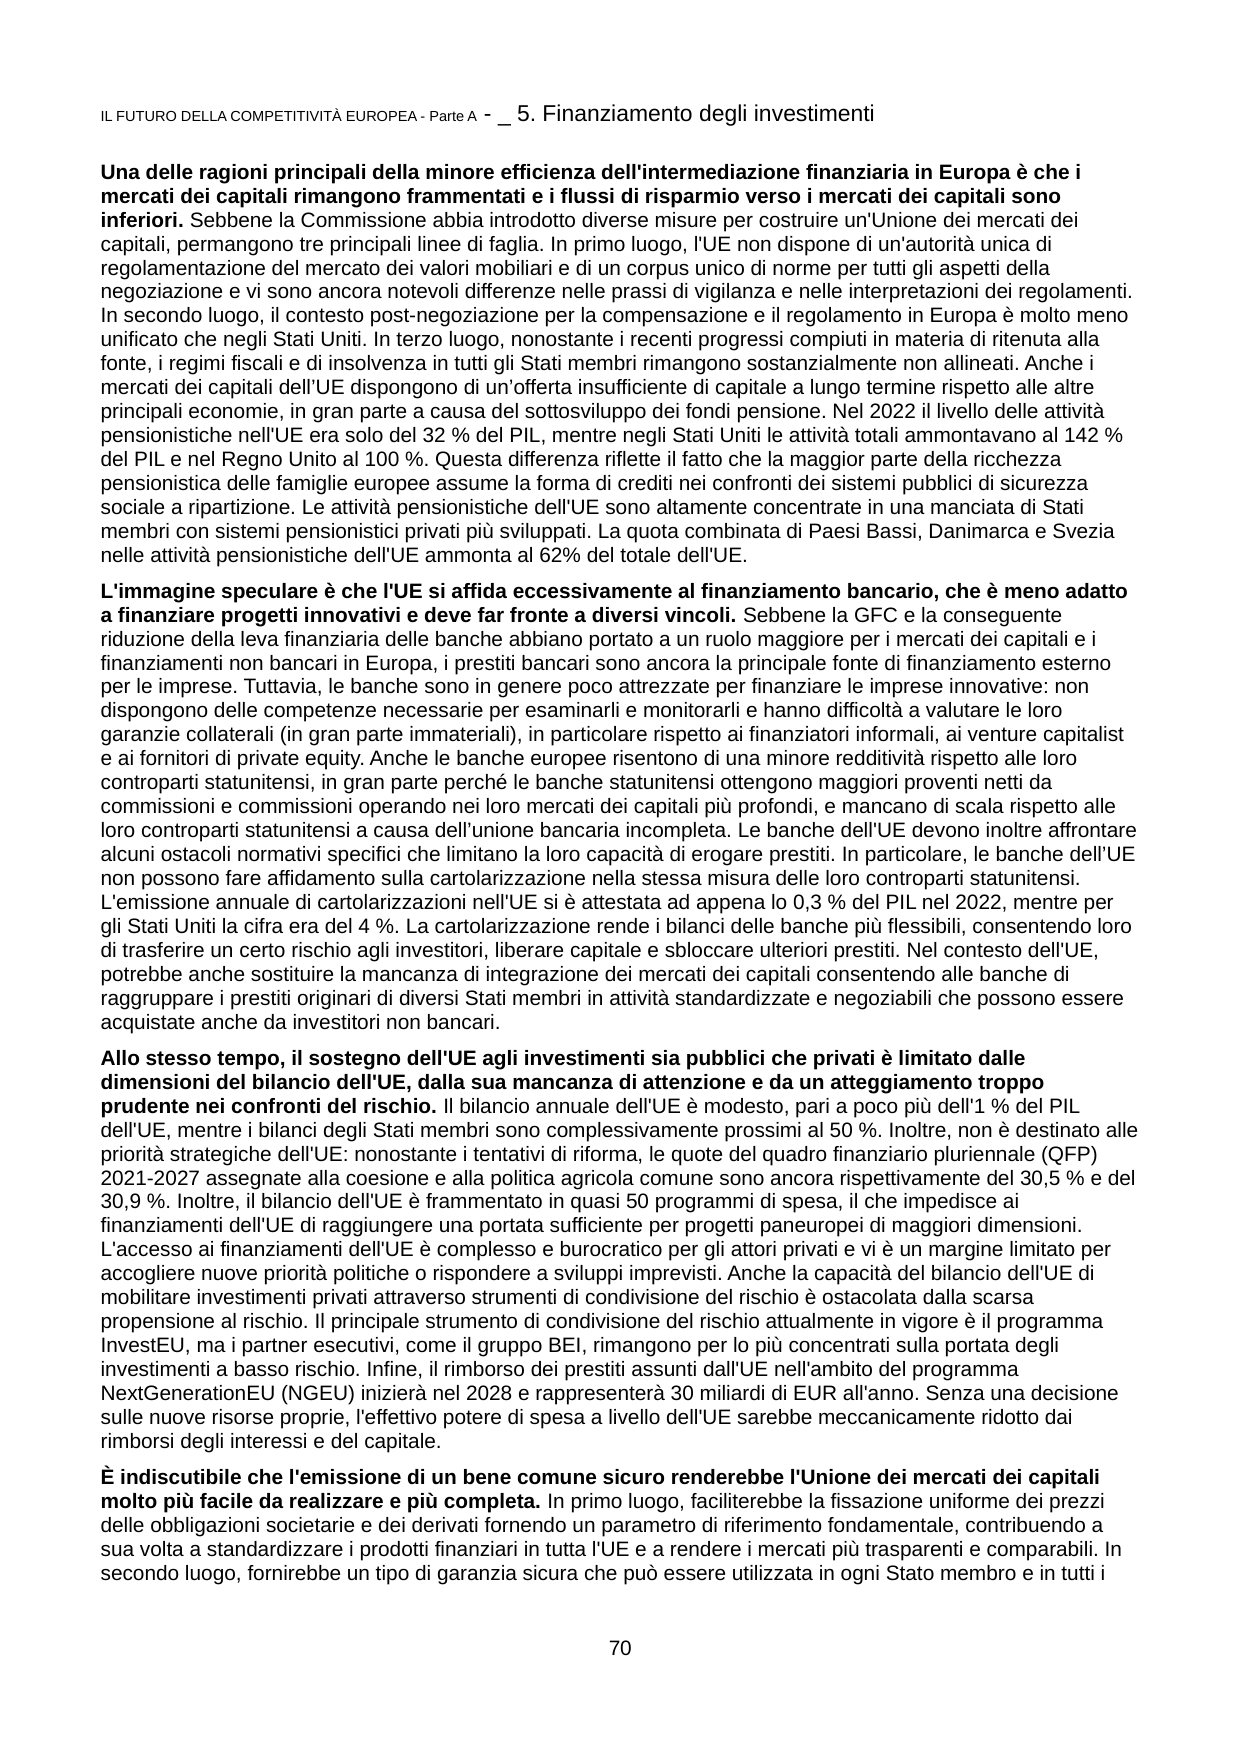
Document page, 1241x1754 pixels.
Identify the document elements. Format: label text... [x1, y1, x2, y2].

text Allo stesso tempo, il sostegno dell'UE agli investimenti sia pubblici che privati è limitato dalle dimensioni del bilancio dell'UE, dalla sua mancanza di attenzione e da un atteggiamento troppo prudente nei confronti del rischio. Il bilancio annuale dell'UE è modesto, pari a poco più dell'1 % del PIL dell'UE, mentre i bilanci degli Stati membri sono complessivamente prossimi al 50 %. Inoltre, non è destinato alle priorità strategiche dell'UE: nonostante i tentativi di riforma, le quote del quadro finanziario pluriennale (QFP) 2021-2027 assegnate alla coesione e alla politica agricola comune sono ancora rispettivamente del 30,5 % e del 30,9 %. Inoltre, il bilancio dell'UE è frammentato in quasi 50 programmi di spesa, il che impedisce ai finanziamenti dell'UE di raggiungere una portata sufficiente per progetti paneuropei di maggiori dimensioni. L'accesso ai finanziamenti dell'UE è complesso e burocratico per gli attori privati e vi è un margine limitato per accogliere nuove priorità politiche o rispondere a sviluppi imprevisti. Anche la capacità del bilancio dell'UE di mobilitare investimenti privati attraverso strumenti di condivisione del rischio è ostacolata dalla scarsa propensione al rischio. Il principale strumento di condivisione del rischio attualmente in vigore è il programma InvestEU, ma i partner esecutivi, come il gruppo BEI, rimangono per lo più concentrati sulla portata degli investimenti a basso rischio. Infine, il rimborso dei prestiti assunti dall'UE nell'ambito del programma NextGenerationEU (NGEU) inizierà nel 2028 e rappresenterà 30 miliardi di EUR all'anno. Senza una decisione sulle nuove risorse proprie, l'effettivo potere di spesa a livello dell'UE sarebbe meccanicamente ridotto dai rimborsi degli interessi e del capitale. [100, 1046, 1140, 1453]
text Una delle ragioni principali della minore efficienza dell'intermediazione finanziaria in Europa è che i mercati dei capitali rimangono frammentati e i flussi di risparmio verso i mercati dei capitali sono inferiori. Sebbene la Commissione abbia introdotto diverse misure per costruire un'Unione dei mercati dei capitali, permangono tre principali linee di faglia. In primo luogo, l'UE non dispone di un'autorità unica di regolamentazione del mercato dei valori mobiliari e di un corpus unico di norme per tutti gli aspetti della negoziazione e vi sono ancora notevoli differenze nelle prassi di vigilanza e nelle interpretazioni dei regolamenti. In secondo luogo, il contesto post-negoziazione per la compensazione e il regolamento in Europa è molto meno unificato che negli Stati Uniti. In terzo luogo, nonostante i recenti progressi compiuti in materia di ritenuta alla fonte, i regimi fiscali e di insolvenza in tutti gli Stati membri rimangono sostanzialmente non allineati. Anche i mercati dei capitali dell’UE dispongono di un’offerta insufficiente di capitale a lungo termine rispetto alle altre principali economie, in gran parte a causa del sottosviluppo dei fondi pensione. Nel 2022 il livello delle attività pensionistiche nell'UE era solo del 32 % del PIL, mentre negli Stati Uniti le attività totali ammontavano al 142 % del PIL e nel Regno Unito al 100 %. Questa differenza riflette il fatto che la maggior parte della ricchezza pensionistica delle famiglie europee assume la forma di crediti nei confronti dei sistemi pubblici di sicurezza sociale a ripartizione. Le attività pensionistiche dell'UE sono altamente concentrate in una manciata di Stati membri con sistemi pensionistici privati più sviluppati. La quota combinata di Paesi Bassi, Danimarca e Svezia nelle attività pensionistiche dell'UE ammonta al 62% del totale dell'UE. [100, 159, 1140, 567]
text È indiscutibile che l'emissione di un bene comune sicuro renderebbe l'Unione dei mercati dei capitali molto più facile da realizzare e più completa. In primo luogo, faciliterebbe la fissazione uniforme dei prezzi delle obbligazioni societarie e dei derivati fornendo un parametro di riferimento fondamentale, contribuendo a sua volta a standardizzare i prodotti finanziari in tutta l'UE e a rendere i mercati più trasparenti e comparabili. In secondo luogo, fornirebbe un tipo di garanzia sicura che può essere utilizzata in ogni Stato membro e in tutti i [100, 1464, 1140, 1584]
text L'immagine speculare è che l'UE si affida eccessivamente al finanziamento bancario, che è meno adatto a finanziare progetti innovativi e deve far fronte a diversi vincoli. Sebbene la GFC e la conseguente riduzione della leva finanziaria delle banche abbiano portato a un ruolo maggiore per i mercati dei capitali e i finanziamenti non bancari in Europa, i prestiti bancari sono ancora la principale fonte di finanziamento esterno per le imprese. Tuttavia, le banche sono in genere poco attrezzate per finanziare le imprese innovative: non dispongono delle competenze necessarie per esaminarli e monitorarli e hanno difficoltà a valutare le loro garanzie collaterali (in gran parte immateriali), in particolare rispetto ai finanziatori informali, ai venture capitalist e ai fornitori di private equity. Anche le banche europee risentono di una minore redditività rispetto alle loro controparti statunitensi, in gran parte perché le banche statunitensi ottengono maggiori proventi netti da commissioni e commissioni operando nei loro mercati dei capitali più profondi, e mancano di scala rispetto alle loro controparti statunitensi a causa dell’unione bancaria incompleta. Le banche dell'UE devono inoltre affrontare alcuni ostacoli normativi specifici che limitano la loro capacità di erogare prestiti. In particolare, le banche dell’UE non possono fare affidamento sulla cartolarizzazione nella stessa misura delle loro controparti statunitensi. L'emissione annuale di cartolarizzazioni nell'UE si è attestata ad appena lo 0,3 % del PIL nel 2022, mentre per gli Stati Uniti la cifra era del 4 %. La cartolarizzazione rende i bilanci delle banche più flessibili, consentendo loro di trasferire un certo rischio agli investitori, liberare capitale e sbloccare ulteriori prestiti. Nel contesto dell'UE, potrebbe anche sostituire la mancanza di integrazione dei mercati dei capitali consentendo alle banche di raggruppare i prestiti originari di diversi Stati membri in attività standardizzate e negoziabili che possono essere acquistate anche da investitori non bancari. [100, 578, 1140, 1034]
